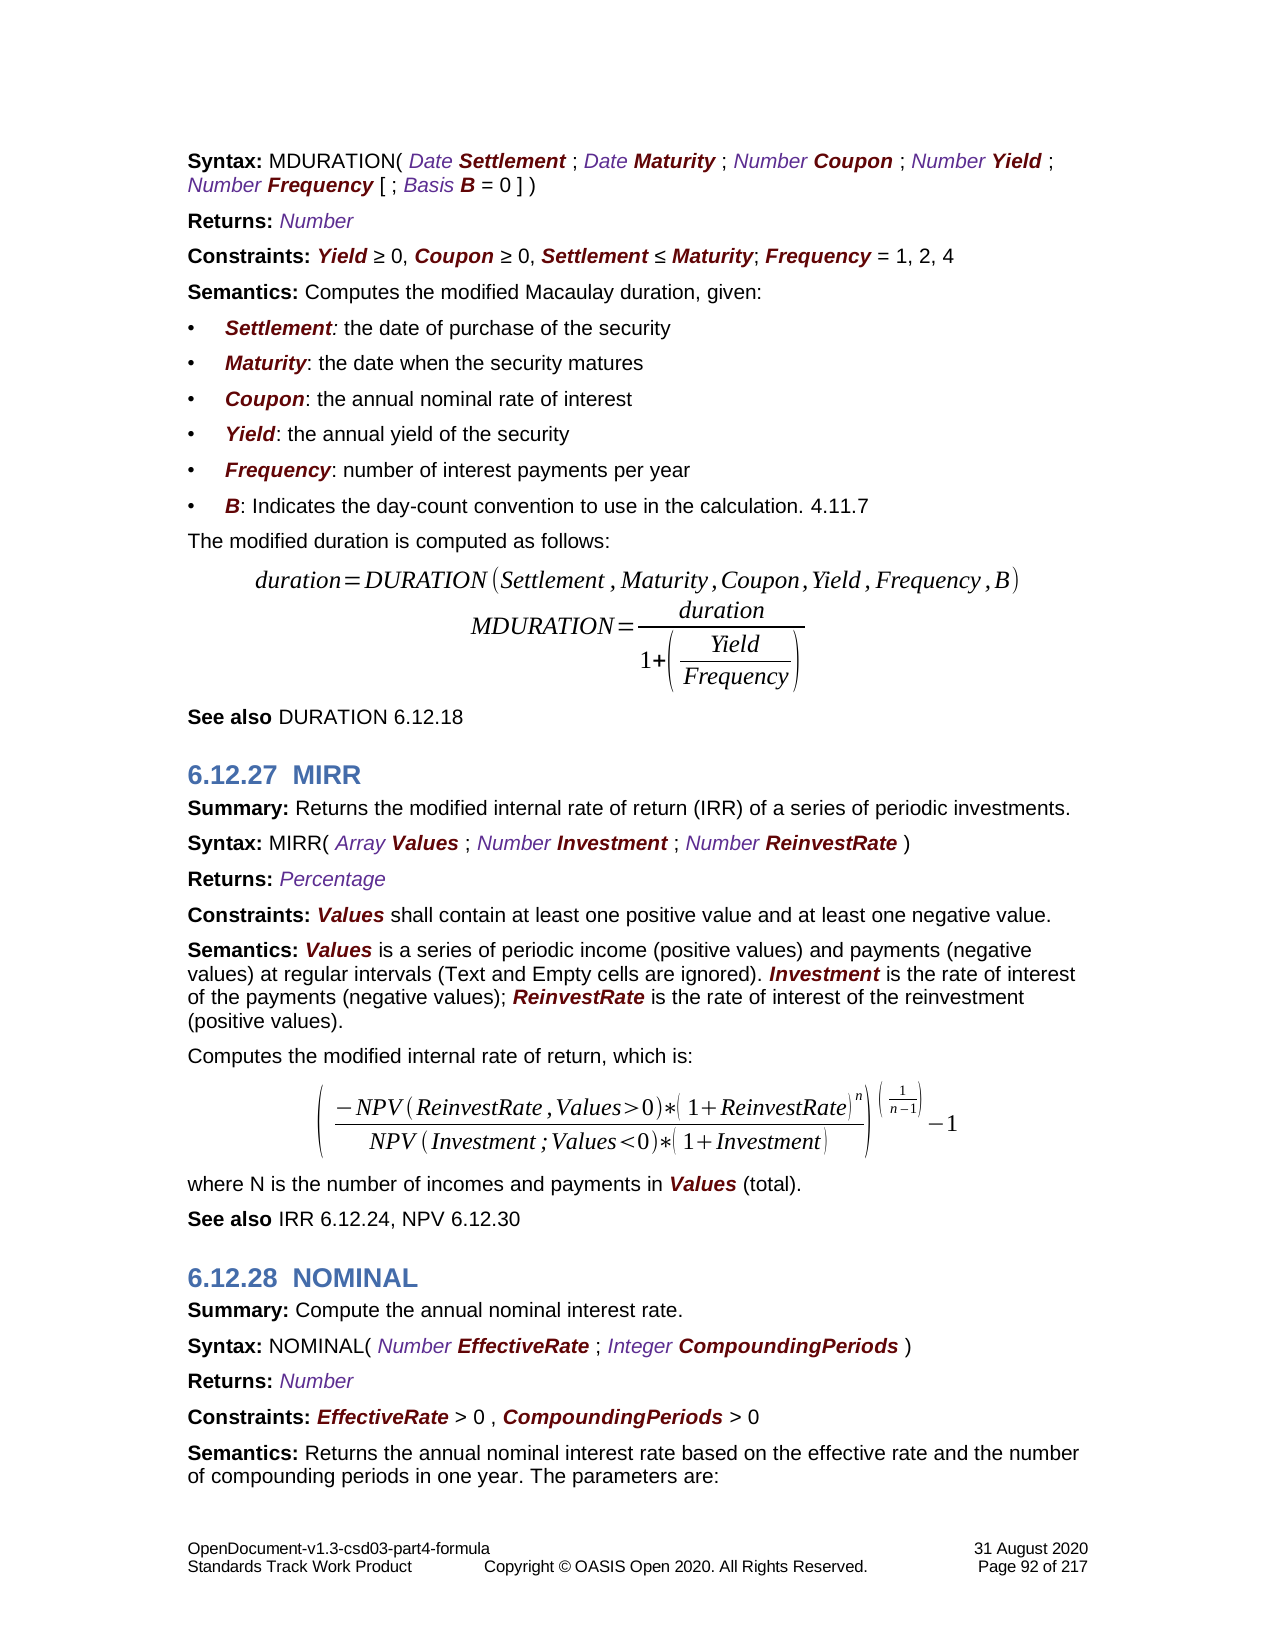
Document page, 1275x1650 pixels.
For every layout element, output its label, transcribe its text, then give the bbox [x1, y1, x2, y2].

text Syntax: MDURATION( Date Settlement ; Date Maturity ; Number Coupon ; Number Yield ; Number Frequency [ ; Basis B = 0 ] ) [187, 150, 1088, 197]
list Coupon: the annual nominal rate of interest [187, 387, 1088, 411]
text Semantics: Values is a series of periodic income (positive values) and payments (negative values) at regular intervals (Text and Empty cells are ignored). Investment is the rate of interest of the payments (negative values); ReinvestRate is the rate of interest of the reinvestment (positive values). [187, 939, 1088, 1033]
subtitle NOMINAL [187, 1262, 1088, 1292]
list B: Indicates the day-count convention to use in the calculation. 4.11.7 [187, 494, 1088, 518]
text Syntax: MIRR( Array Values ; Number Investment ; Number ReinvestRate ) [187, 832, 1088, 855]
subtitle MIRR [187, 760, 1088, 790]
text See also IRR 6.12.24, NPV 6.12.30 [187, 1208, 1088, 1231]
text Returns: Number [187, 1370, 1088, 1393]
text Summary: Compute the annual nominal interest rate. [187, 1298, 1088, 1322]
text Semantics: Returns the annual nominal interest rate based on the effective rate and the number of compounding periods in one year. The parameters are: [187, 1441, 1088, 1488]
text Semantics: Computes the modified Macaulay duration, given: [187, 280, 1088, 304]
text Syntax: NOMINAL( Number EffectiveRate ; Integer CompoundingPeriods ) [187, 1334, 1088, 1358]
text Constraints: Yield ≥ 0, Coupon ≥ 0, Settlement ≤ Maturity; Frequency = 1, 2, 4 [187, 245, 1088, 268]
list Frequency: number of interest payments per year [187, 458, 1088, 482]
text where N is the number of incomes and payments in Values (total). [187, 1172, 1088, 1196]
list Settlement: the date of purchase of the security [187, 316, 1088, 339]
text The modified duration is computed as follows: [187, 530, 1088, 553]
text Returns: Number [187, 209, 1088, 233]
text Summary: Returns the modified internal rate of return (IRR) of a series of periodic investments. [187, 796, 1088, 820]
list Maturity: the date when the security matures [187, 352, 1088, 375]
text Constraints: Values shall contain at least one positive value and at least one negative value. [187, 903, 1088, 927]
text Constraints: EffectiveRate > 0 , CompoundingPeriods > 0 [187, 1405, 1088, 1429]
text Returns: Percentage [187, 867, 1088, 891]
text See also DURATION 6.12.18 [187, 706, 1088, 729]
list Yield: the annual yield of the security [187, 423, 1088, 446]
text Computes the modified internal rate of return, which is: [187, 1045, 1088, 1068]
